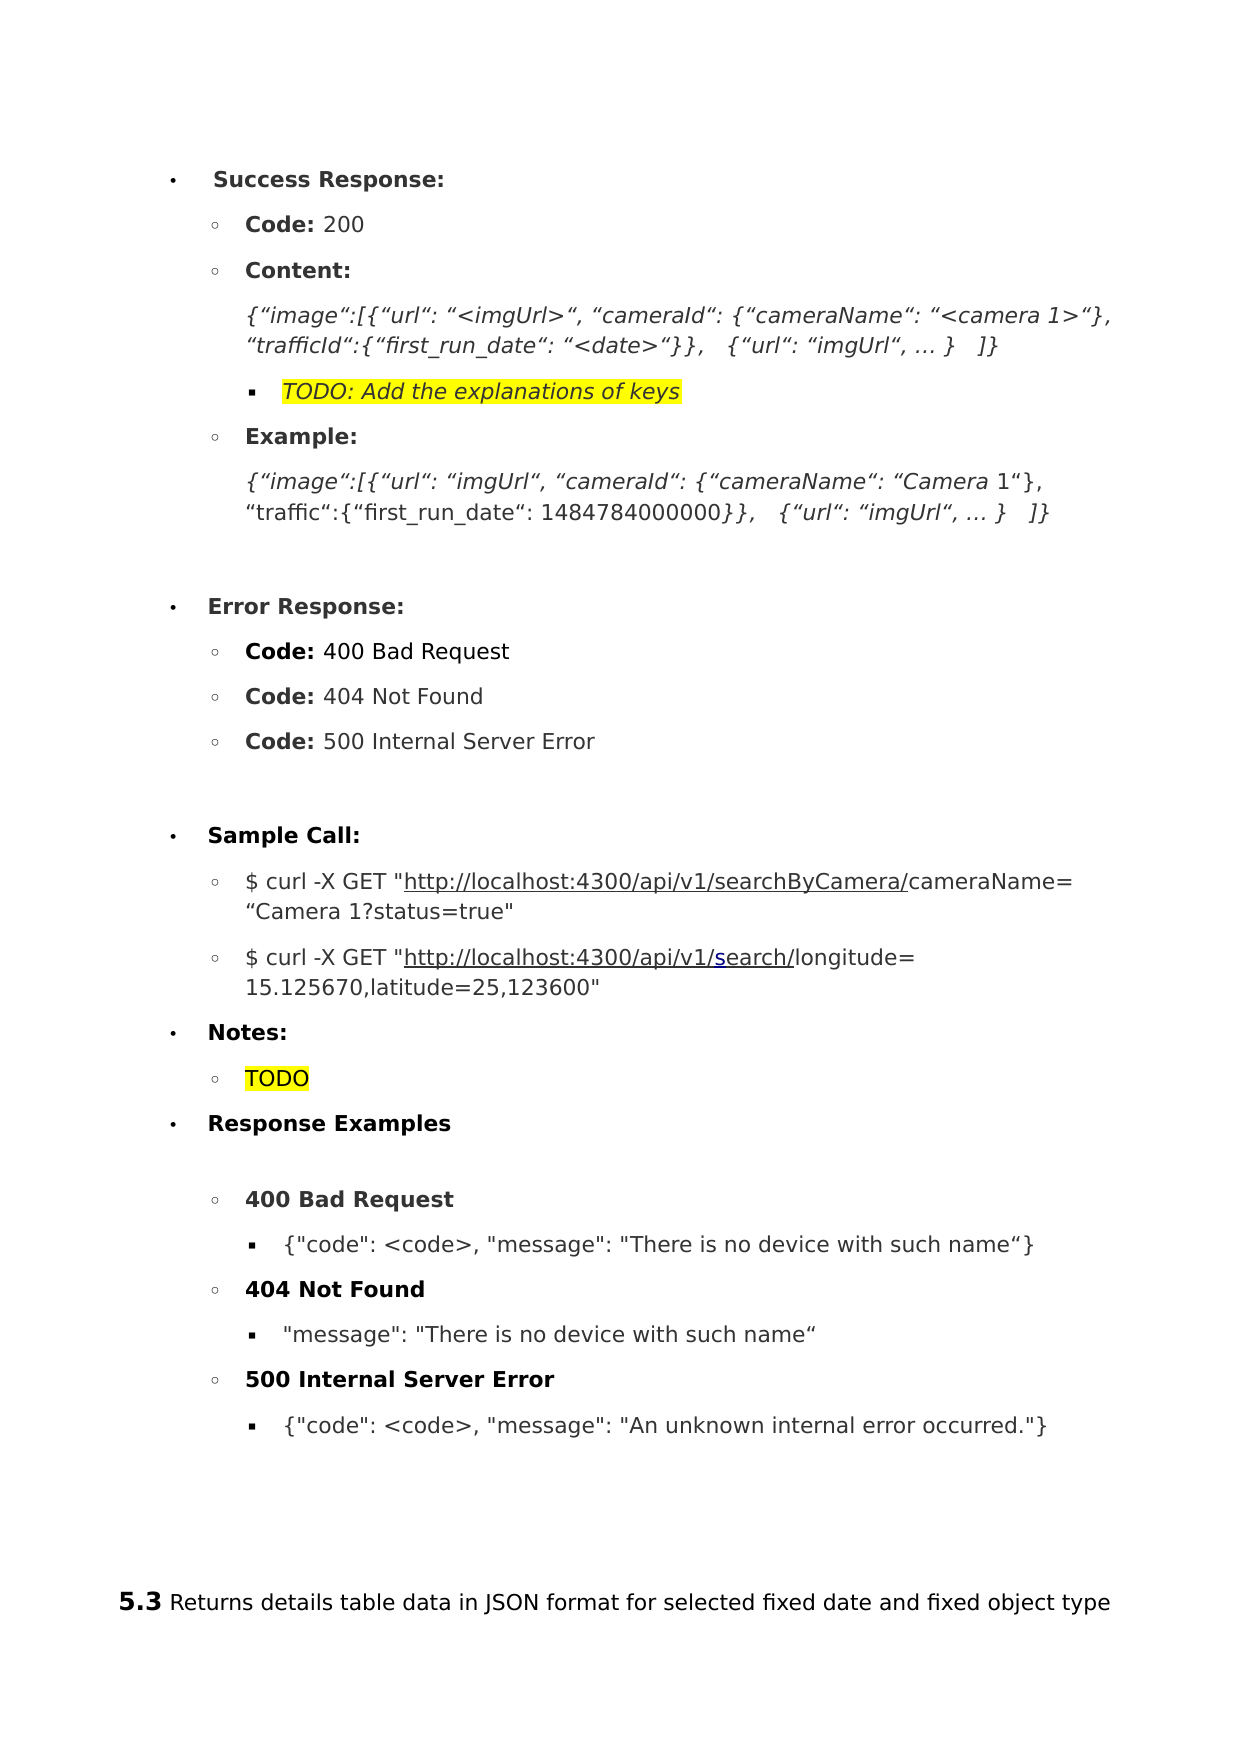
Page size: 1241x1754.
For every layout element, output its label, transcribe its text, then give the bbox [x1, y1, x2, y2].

list {“image“:[{“url“: “imgUrl“, “cameraId“: {“cameraName“: “Camera 1“}, “traffic“:{“first_run_date“: 1484784000000}}, {“url“: “imgUrl“, … } ]} [207, 469, 1122, 525]
list {“image“:[{“url“: “<imgUrl>“, “cameraId“: {“cameraName“: “<camera 1>“}, “trafficId“:{“first_run_date“: “<date>“}}, {“url“: “imgUrl“, … } ]} [207, 303, 1122, 359]
list 400 Bad Request [207, 1187, 1122, 1212]
list Content: [207, 258, 1122, 283]
list TODO: Add the explanations of keys [245, 379, 1122, 404]
list 500 Internal Server Error [207, 1368, 1122, 1393]
list Success Response: [170, 168, 1122, 193]
list Code: 500 Internal Server Error [207, 729, 1122, 755]
text 5.3 Returns details table data in JSON format for selected fixed date and fixed object type [118, 1587, 1122, 1616]
list $ curl -X GET "http://localhost:4300/api/v1/search/longitude= 15.125670,latitude=25,123600" [207, 945, 1122, 1001]
list $ curl -X GET "http://localhost:4300/api/v1/searchByCamera/cameraName= “Camera 1?status=true" [207, 869, 1122, 925]
list Notes: [170, 1021, 1122, 1046]
list TODO [207, 1066, 1122, 1091]
list Code: 404 Not Found [207, 684, 1122, 710]
list "message": "There is no device with such name“ [245, 1322, 1122, 1348]
list 404 Not Found [207, 1277, 1122, 1303]
list Error Response: [170, 594, 1122, 619]
list Response Examples [170, 1111, 1122, 1167]
list Code: 200 [207, 213, 1122, 238]
list Sample Call: [170, 824, 1122, 849]
list {"code": <code>, "message": "An unknown internal error occurred."} [245, 1413, 1122, 1438]
list {"code": <code>, "message": "There is no device with such name“} [245, 1232, 1122, 1257]
list Code: 400 Bad Request [207, 639, 1122, 664]
list Example: [207, 424, 1122, 449]
